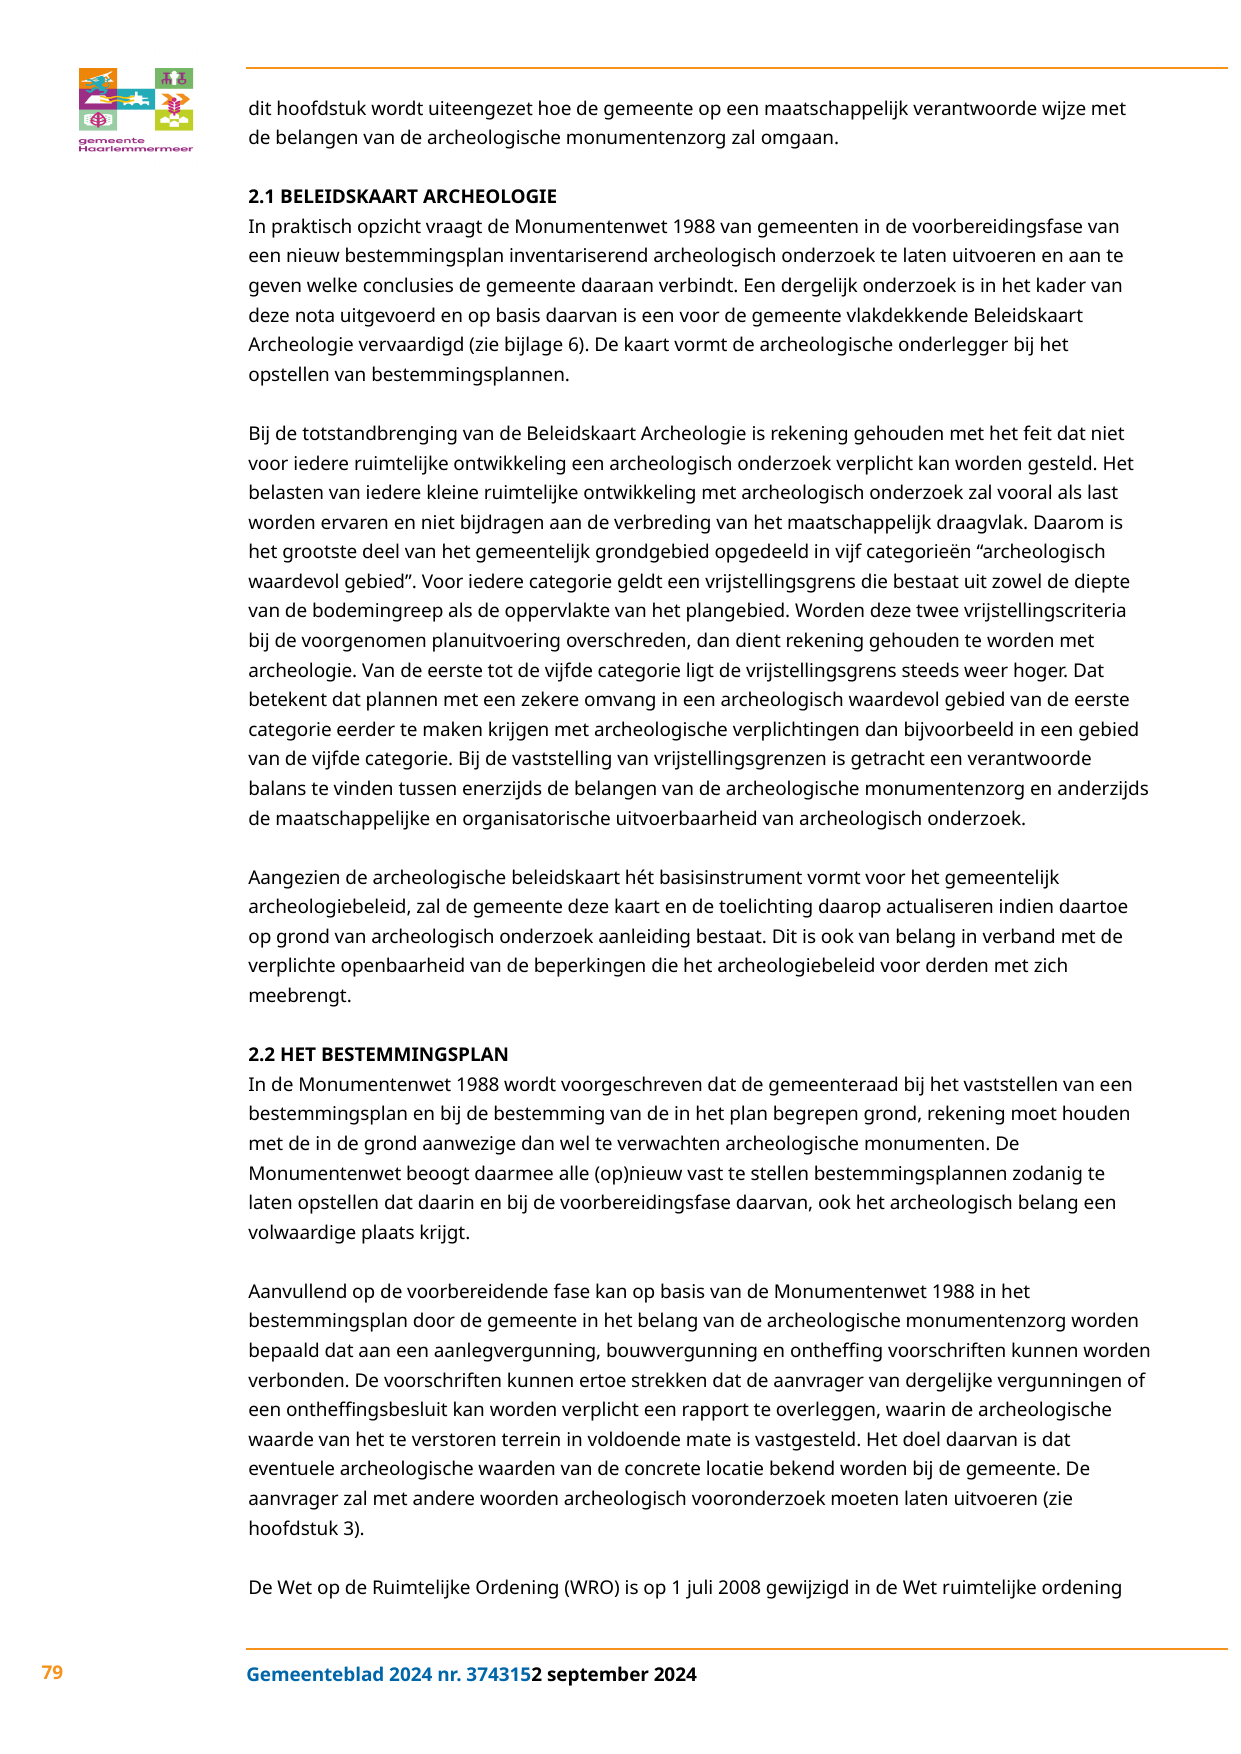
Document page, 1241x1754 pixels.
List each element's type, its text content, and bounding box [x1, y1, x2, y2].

text De Wet op de Ruimtelijke Ordening (WRO) is op 1 juli 2008 gewijzigd in de Wet ruimtelijke ordening [248, 1574, 1152, 1600]
text 2.2 HET BESTEMMINGSPLAN [248, 1041, 1152, 1067]
text Aangezien de archeologische beleidskaart hét basisinstrument vormt voor het gemeentelijk archeologiebeleid, zal de gemeente deze kaart en de toelichting daarop actualiseren indien daartoe op grond van archeologisch onderzoek aanleiding bestaat. Dit is ook van belang in verband met de verplichte openbaarheid van de beperkingen die het archeologiebeleid voor derden met zich meebrengt. [248, 864, 1152, 1008]
text Aanvullend op de voorbereidende fase kan op basis van de Monumentenwet 1988 in het bestemmingsplan door de gemeente in het belang van de archeologische monumentenzorg worden bepaald dat aan een aanlegvergunning, bouwvergunning en ontheffing voorschriften kunnen worden verbonden. De voorschriften kunnen ertoe strekken dat de aanvrager van dergelijke vergunningen of een ontheffingsbesluit kan worden verplicht een rapport te overleggen, waarin de archeologische waarde van het te verstoren terrein in voldoende mate is vastgesteld. Het doel daarvan is dat eventuele archeologische waarden van de concrete locatie bekend worden bij de gemeente. De aanvrager zal met andere woorden archeologisch vooronderzoek moeten laten uitvoeren (zie hoofdstuk 3). [248, 1278, 1152, 1541]
text In de Monumentenwet 1988 wordt voorgeschreven dat de gemeenteraad bij het vaststellen van een bestemmingsplan en bij de bestemming van de in het plan begrepen grond, rekening moet houden met de in de grond aanwezige dan wel te verwachten archeologische monumenten. De Monumentenwet beoogt daarmee alle (op)nieuw vast te stellen bestemmingsplannen zodanig te laten opstellen dat daarin en bij de voorbereidingsfase daarvan, ook het archeologisch belang een volwaardige plaats krijgt. [248, 1071, 1152, 1245]
text In praktisch opzicht vraagt de Monumentenwet 1988 van gemeenten in de voorbereidingsfase van een nieuw bestemmingsplan inventariserend archeologisch onderzoek te laten uitvoeren en aan te geven welke conclusies de gemeente daaraan verbindt. Een dergelijk onderzoek is in het kader van deze nota uitgevoerd en op basis daarvan is een voor de gemeente vlakdekkende Beleidskaart Archeologie vervaardigd (zie bijlage 6). De kaart vormt de archeologische onderlegger bij het opstellen van bestemmingsplannen. [248, 213, 1152, 387]
text Bij de totstandbrenging van de Beleidskaart Archeologie is rekening gehouden met het feit dat niet voor iedere ruimtelijke ontwikkeling een archeologisch onderzoek verplicht kan worden gesteld. Het belasten van iedere kleine ruimtelijke ontwikkeling met archeologisch onderzoek zal vooral als last worden ervaren en niet bijdragen aan de verbreding van het maatschappelijk draagvlak. Daarom is het grootste deel van het gemeentelijk grondgebied opgedeeld in vijf categorieën “archeologisch waardevol gebied”. Voor iedere categorie geldt een vrijstellingsgrens die bestaat uit zowel de diepte van de bodemingreep als de oppervlakte van het plangebied. Worden deze twee vrijstellingscriteria bij de voorgenomen planuitvoering overschreden, dan dient rekening gehouden te worden met archeologie. Van de eerste tot de vijfde categorie ligt de vrijstellingsgrens steeds weer hoger. Dat betekent dat plannen met een zekere omvang in een archeologisch waardevol gebied van de eerste categorie eerder te maken krijgen met archeologische verplichtingen dan bijvoorbeeld in een gebied van de vijfde categorie. Bij de vaststelling van vrijstellingsgrenzen is getracht een verantwoorde balans te vinden tussen enerzijds de belangen van de archeologische monumentenzorg en anderzijds de maatschappelijke en organisatorische uitvoerbaarheid van archeologisch onderzoek. [248, 420, 1152, 831]
picture [41, 47, 231, 172]
text dit hoofdstuk wordt uiteengezet hoe de gemeente op een maatschappelijk verantwoorde wijze met de belangen van de archeologische monumentenzorg zal omgaan. [248, 95, 1152, 150]
text 2.1 BELEIDSKAART ARCHEOLOGIE [248, 183, 1152, 209]
